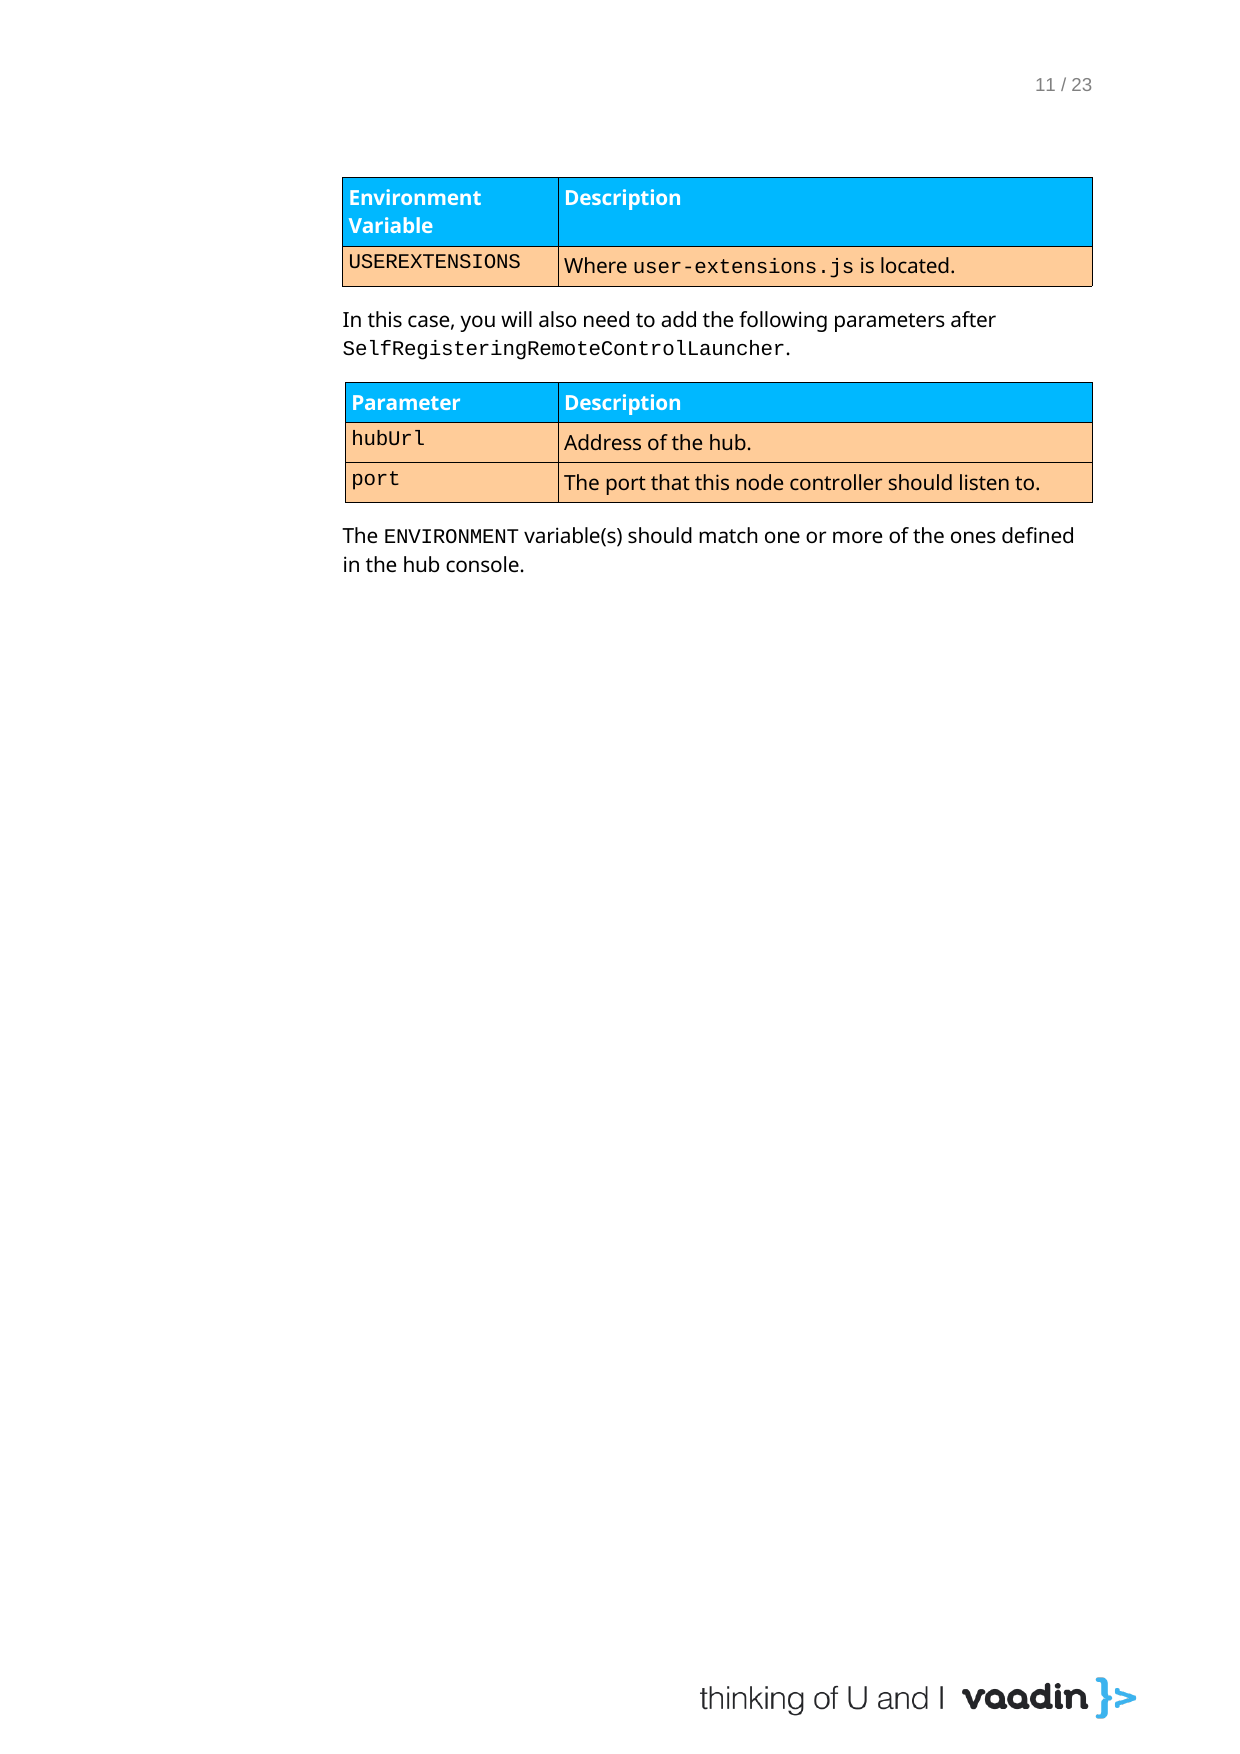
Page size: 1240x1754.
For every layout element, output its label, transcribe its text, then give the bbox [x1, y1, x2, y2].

text The ENVIRONMENT variable(s) should match one or more of the ones defined in the hub console. [342, 521, 1092, 578]
text In this case, you will also need to add the following parameters after SelfRegisteringRemoteControlLauncher. [342, 305, 1092, 362]
table_cell Address of the hub. [559, 423, 1092, 462]
table_cell hubUrl [346, 423, 558, 462]
table_header Description [559, 383, 1092, 422]
table_cell Where user-extensions.js is located. [559, 247, 1092, 286]
table_header Parameter [346, 383, 558, 422]
picture [699, 1673, 1139, 1721]
table_cell USEREXTENSIONS [343, 247, 558, 286]
table_header Description [559, 178, 1092, 246]
table_header Environment Variable [343, 178, 558, 246]
table_cell port [346, 463, 558, 502]
table_cell The port that this node controller should listen to. [559, 463, 1092, 502]
